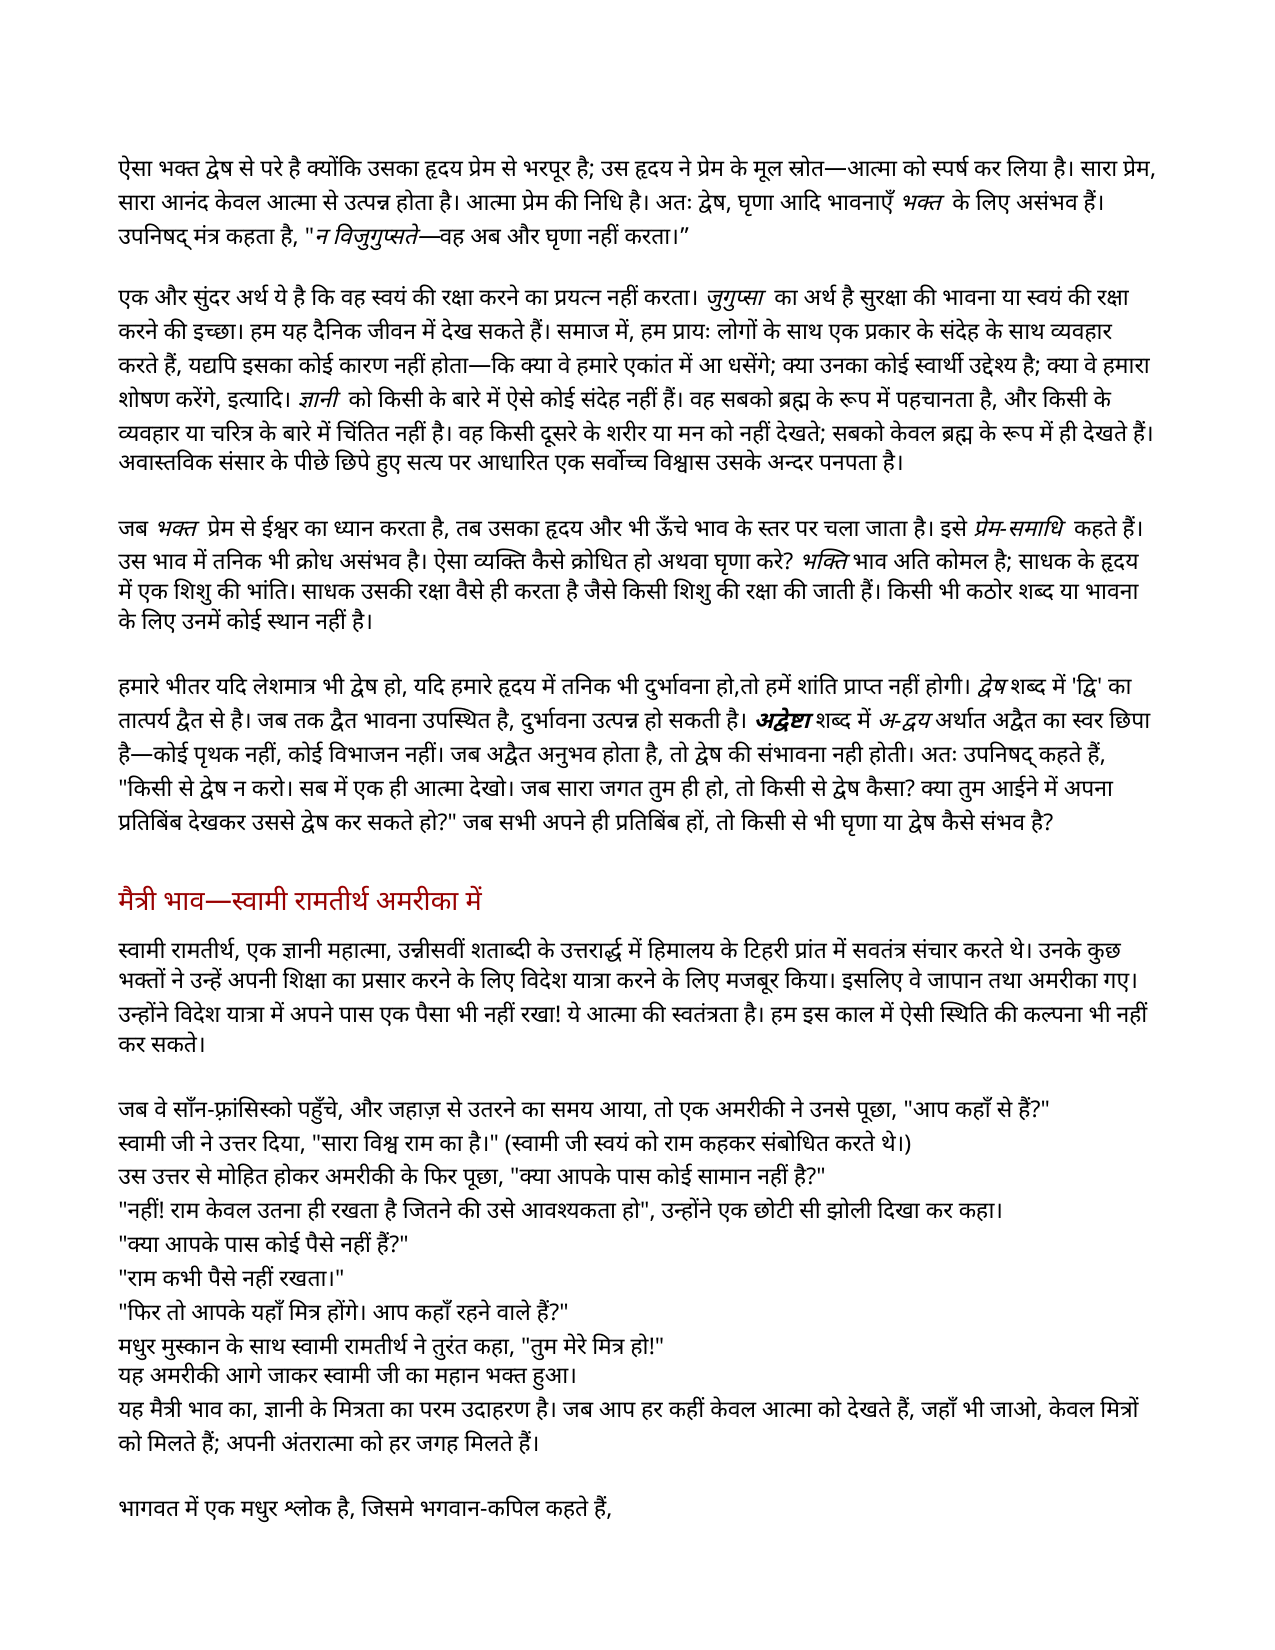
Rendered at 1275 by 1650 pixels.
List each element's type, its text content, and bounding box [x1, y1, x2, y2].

text स्वामी रामतीर्थ, एक ज्ञानी‌ महात्मा, उन्नीसवीं शताब्दी के उत्तरार्द्ध में हिमालय के टिहरी प्रांत में सवतंत्र संचार करते थे। उनके कुछ भक्तों ने उन्हें अपनी शिक्षा का प्रसार करने के लिए विदेश यात्रा करने के लिए मजबूर किया। इसलिए वे जापान तथा अमरीका गए। उन्होंने विदेश यात्रा में अपने पास एक पैसा भी नहीं रखा! ये आत्मा की स्वतंत्रता है। हम इस काल में ऐसी स्थिति की कल्पना भी नहीं कर सकते। [118, 934, 1157, 1061]
text "क्या आपके पास कोई पैसे नहीं हैं?" [118, 1228, 1157, 1262]
text उस उत्तर से मोहित होकर अमरीकी के फिर पूछा, "क्या आपके पास कोई सामान नहीं है?" [118, 1160, 1157, 1194]
text स्वामी जी ने उत्तर दिया, "सारा विश्व राम का है।" (स्वामी जी स्वयं को राम कहकर संबोधित करते थे।) [118, 1126, 1157, 1160]
subtitle मैत्री भाव—स्वामी रामतीर्थ अमरीका में [118, 886, 1157, 921]
text यह अमरीकी आगे जाकर स्वामी जी का महान भक्त हुआ। [118, 1363, 1157, 1393]
text मधुर मुस्कान के साथ स्वामी रामतीर्थ ने तुरंत कहा, "तुम मेरे मित्र हो!" [118, 1329, 1157, 1363]
text जब भक्त प्रेम से ईश्वर का ध्यान करता है, तब उसका हृदय और भी ऊँचे भाव के स्तर पर चला जाता है। इसे प्रेम-समाधि कहते हैं। उस भाव में तनिक भी क्रोध असंभव है। ऐसा व्यक्ति कैसे क्रोधित हो अथवा घृणा करे? भक्ति भाव अति कोमल है; साधक के हृदय में एक शिशु की भांति। साधक उसकी रक्षा वैसे ही करता है जैसे किसी शिशु की रक्षा की जाती हैं। किसी भी कठोर शब्द या भावना के लिए उनमें कोई स्थान नहीं है। [118, 511, 1157, 639]
text भागवत में एक मधुर श्लोक है, जिसमे भगवान-कपिल कहते हैं, [118, 1492, 1157, 1526]
text ऐसा भक्त द्वेष से परे है क्योंकि उसका हृदय प्रेम से भरपूर है; उस हृदय ने प्रेम के मूल स्रोत—आत्मा को स्पर्ष कर लिया है। सारा प्रेम, सारा आनंद केवल आत्मा से उत्पन्न होता है। आत्मा प्रेम की निधि है। अतः द्वेष, घृणा आदि भावनाएँ भक्त के लिए असंभव हैं। उपनिषद् मंत्र कहता है, "न विजुगुप्सते—वह अब और घृणा नहीं करता।” [118, 152, 1157, 254]
text "फिर तो आपके यहाँ मित्र होंगे। आप कहाँ रहने वाले हैं?" [118, 1296, 1157, 1329]
text हमारे भीतर यदि लेशमात्र भी द्वेष हो, यदि हमारे हृदय में तनिक भी दुर्भावना हो,तो हमें शांति प्राप्त नहीं होगी। द्वेष शब्द में 'द्वि' का तात्पर्य द्वैत से है। जब तक द्वैत भावना उपस्थित है, दुर्भावना उत्पन्न हो सकती है। अद्वेष्टा शब्द में अ-द्वय अर्थात अद्वैत का स्वर छिपा है—कोई पृथक नहीं, कोई विभाजन नहीं। जब अद्वैत अनुभव होता है, तो द्वेष की संभावना नही होती। अतः उपनिषद् कहते हैं, "किसी से द्वेष न करो। सब में एक ही आत्मा देखो। जब सारा जगत तुम ही हो, तो किसी से द्वेष कैसा? क्या तुम आईने में अपना प्रतिबिंब देखकर उससे द्वेष कर सकते हो?" जब सभी अपने ही प्रतिबिंब हों, तो किसी से भी घृणा या द्वेष कैसे संभव है? [118, 670, 1157, 839]
text "राम कभी पैसे नहीं रखता।" [118, 1262, 1157, 1296]
text यह मैत्री भाव का, ज्ञानी के मित्रता का परम उदाहरण है। जब आप हर कहीं केवल आत्मा को देखते हैं, जहाँ भी जाओ, केवल मित्रों को मिलते हैं; अपनी अंतरात्मा को हर जगह मिलते हैं। [118, 1393, 1157, 1461]
text जब वे साँन-फ़्रांसिस्को पहुँचे, और जहाज़ से उतरने का समय आया, तो एक अमरीकी ने उनसे पूछा, "आप कहाँ से हैं?" [118, 1093, 1157, 1126]
text "नहीं! राम केवल उतना ही रखता है जितने की उसे आवश्यकता हो", उन्होंने एक छोटी सी झोली दिखा कर कहा। [118, 1194, 1157, 1228]
text एक और सुंदर अर्थ ये है कि वह स्वयं की रक्षा करने का प्रयत्न नहीं करता। जुगुप्सा का अर्थ है सुरक्षा की भावना या स्वयं की रक्षा करने की इच्छा। हम यह दैनिक जीवन में देख सकते हैं। समाज में, हम प्रायः लोगों के साथ एक प्रकार के संदेह के साथ व्यवहार करते हैं, यद्यपि इसका कोई कारण नहीं होता—कि क्या वे हमारे एकांत में आ धसेंगे; क्या उनका कोई स्वार्थी उद्देश्य है; क्या वे हमारा शोषण करेंगे, इत्यादि। ज्ञानी‌ को किसी के बारे में ऐसे कोई संदेह नहीं हैं। वह सबको ब्रह्म के रूप में पहचानता है, और किसी के व्यवहार या चरित्र के बारे में चिंतित नहीं है। वह किसी दूसरे के शरीर या मन को नहीं देखते; सबको केवल ब्रह्म के रूप में ही देखते हैं। अवास्तविक संसार के पीछे छिपे हुए सत्य पर आधारित एक सर्वोच्च विश्वास उसके अन्दर पनपता है। [118, 285, 1157, 480]
